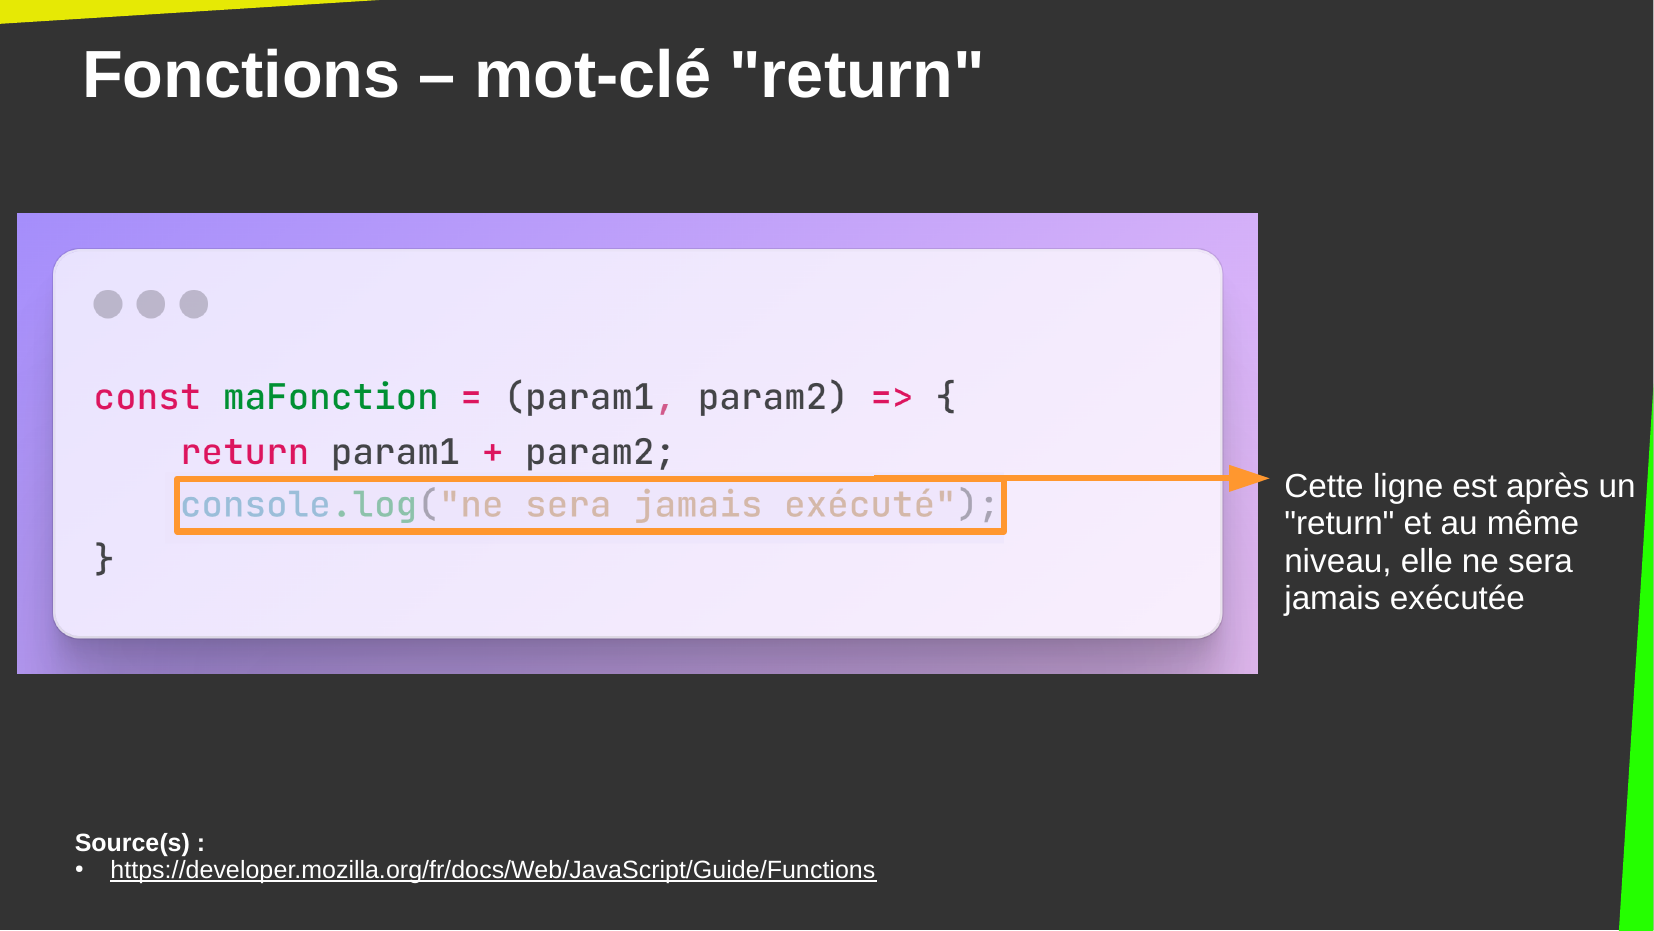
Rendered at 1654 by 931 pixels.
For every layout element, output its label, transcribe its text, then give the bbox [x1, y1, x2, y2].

text_box [180, 482, 1001, 528]
text_box Cette ligne est après un "return" et au même niveau, elle ne sera jamais exécutée [1269, 460, 1648, 638]
text_box Source(s) : https://developer.mozilla.org/fr/docs/Web/JavaScript/Guide/Functions [60, 820, 1583, 892]
text_box [165, 472, 1004, 544]
text_box [1618, 375, 1654, 931]
title Fonctions – mot-clé "return" [82, 37, 1571, 114]
text_box [0, 0, 380, 24]
picture [17, 213, 1258, 674]
